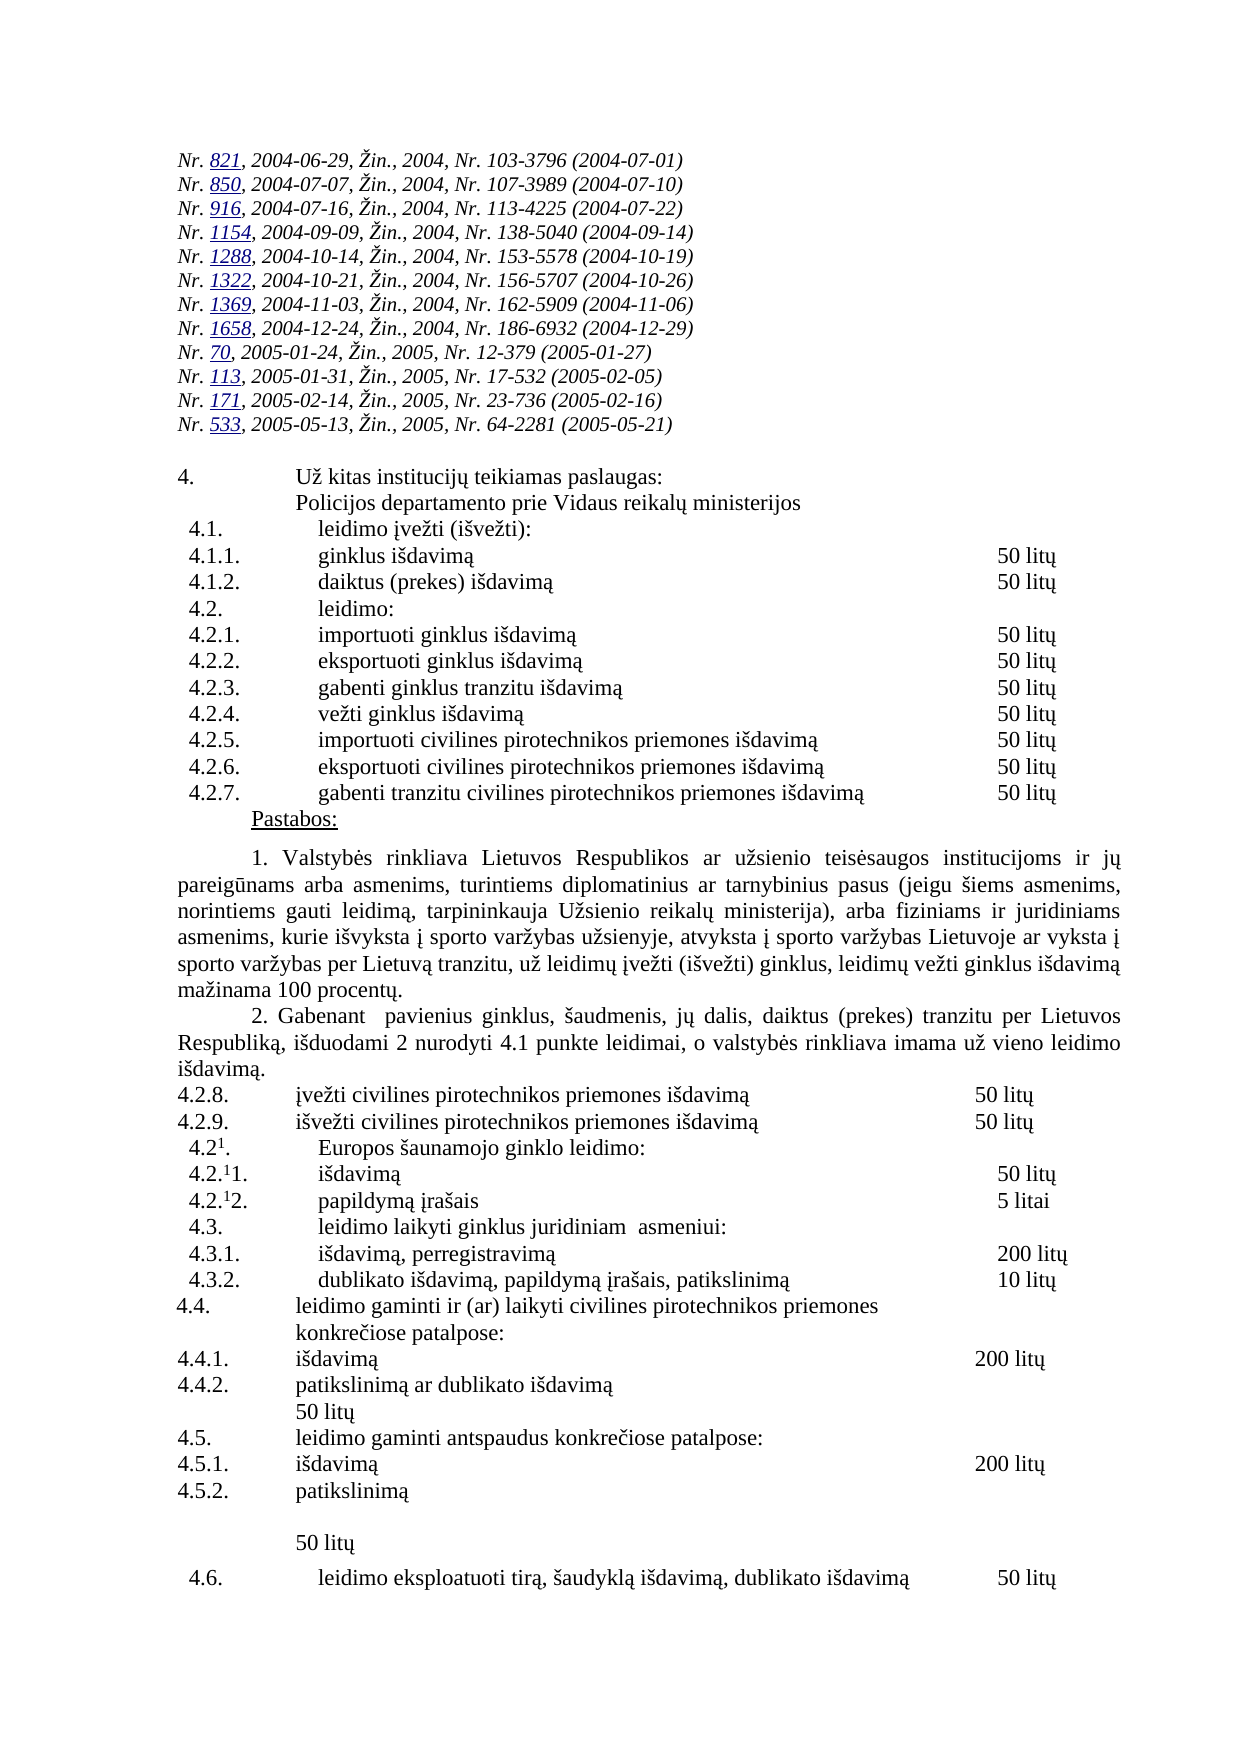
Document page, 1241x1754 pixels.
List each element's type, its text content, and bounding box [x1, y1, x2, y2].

table_cell 4.2.12. [177, 1187, 307, 1213]
table_cell 10 litų [986, 1266, 1133, 1292]
text Nr. 113, 2005-01-31, Žin., 2005, Nr. 17-532 (2005-02-05) [177, 364, 1122, 388]
table_header leidimo įvežti (išvežti): [307, 516, 986, 542]
table_cell gabenti ginklus tranzitu išdavimą [307, 674, 986, 700]
text Nr. 1288, 2004-10-14, Žin., 2004, Nr. 153-5578 (2004-10-19) [177, 244, 1122, 268]
table_cell importuoti ginklus išdavimą [307, 621, 986, 647]
text Nr. 1658, 2004-12-24, Žin., 2004, Nr. 186-6932 (2004-12-29) [177, 316, 1122, 340]
text Nr. 171, 2005-02-14, Žin., 2005, Nr. 23-736 (2005-02-16) [177, 388, 1122, 412]
text 4.5. leidimo gaminti antspaudus konkrečiose patalpose: [177, 1424, 1122, 1450]
text Nr. 1154, 2004-09-09, Žin., 2004, Nr. 138-5040 (2004-09-14) [177, 220, 1122, 244]
text 4.5.2. patikslinimą 50 litų [177, 1477, 945, 1556]
table_cell [986, 1213, 1133, 1239]
text 1. Valstybės rinkliava Lietuvos Respublikos ar užsienio teisėsaugos institucijoms ir jų pareigūnams arba asmenims, turintiems diplomatinius ar tarnybinius pasus (jeigu šiems asmenims, norintiems gauti leidimą, tarpininkauja Užsienio reikalų ministerija), arba fiziniams ir juridiniams asmenims, kurie išvyksta į sporto varžybas užsienyje, atvyksta į sporto varžybas Lietuvoje ar vyksta į sporto varžybas per Lietuvą tranzitu, už leidimų įvežti (išvežti) ginklus, leidimų vežti ginklus išdavimą mažinama 100 procentų. [177, 844, 1122, 1002]
table_cell 4.2.7. [177, 779, 307, 805]
table_cell daiktus (prekes) išdavimą [307, 568, 986, 594]
table_header [986, 1134, 1133, 1161]
table_cell 50 litų [986, 647, 1133, 674]
table_cell 50 litų [986, 779, 1133, 805]
table_cell 50 litų [986, 674, 1133, 700]
text Policijos departamento prie Vidaus reikalų ministerijos [177, 489, 945, 516]
table_cell 50 litų [986, 726, 1133, 753]
table_cell 4.1.2. [177, 568, 307, 594]
table_cell dublikato išdavimą, papildymą įrašais, patikslinimą [307, 1266, 986, 1292]
text 4.4.1. išdavimą 200 litų [177, 1345, 1137, 1371]
table_cell 4.3.1. [177, 1240, 307, 1266]
table_cell 50 litų [986, 1161, 1133, 1187]
table_cell 4.2.6. [177, 753, 307, 779]
table_cell eksportuoti civilines pirotechnikos priemones išdavimą [307, 753, 986, 779]
table_cell išdavimą, perregistravimą [307, 1240, 986, 1266]
table_header 50 litų [986, 1556, 1089, 1591]
table_cell 50 litų [986, 542, 1133, 568]
table_cell 50 litų [986, 568, 1133, 594]
table_cell leidimo laikyti ginklus juridiniam asmeniui: [307, 1213, 986, 1239]
table_cell 50 litų [986, 621, 1133, 647]
table_cell 4.2.2. [177, 647, 307, 674]
table_header [986, 516, 1133, 542]
table_cell 50 litų [986, 700, 1133, 726]
text Nr. 1322, 2004-10-21, Žin., 2004, Nr. 156-5707 (2004-10-26) [177, 268, 1122, 292]
table_cell 4.2.5. [177, 726, 307, 753]
table_cell 5 litai [986, 1187, 1133, 1213]
table_cell 200 litų [986, 1240, 1133, 1266]
table_header leidimo eksploatuoti tirą, šaudyklą išdavimą, dublikato išdavimą [307, 1556, 986, 1591]
table_cell 4.2.4. [177, 700, 307, 726]
table_header 4.21. [177, 1134, 307, 1161]
text 4.2.9. išvežti civilines pirotechnikos priemones išdavimą 50 litų [177, 1108, 1122, 1134]
text 4.5.1. išdavimą 200 litų [177, 1450, 1122, 1477]
table_cell 50 litų [986, 753, 1133, 779]
table_cell papildymą įrašais [307, 1187, 986, 1213]
text 2. Gabenant pavienius ginklus, šaudmenis, jų dalis, daiktus (prekes) tranzitu per Lietuvos Respubliką, išduodami 2 nurodyti 4.1 punkte leidimai, o valstybės rinkliava imama už vieno leidimo išdavimą. [177, 1002, 1122, 1081]
text Nr. 821, 2004-06-29, Žin., 2004, Nr. 103-3796 (2004-07-01) [177, 148, 1122, 172]
table_cell vežti ginklus išdavimą [307, 700, 986, 726]
text Nr. 916, 2004-07-16, Žin., 2004, Nr. 113-4225 (2004-07-22) [177, 196, 1122, 220]
table_cell 4.2.3. [177, 674, 307, 700]
table_cell 4.2.11. [177, 1161, 307, 1187]
text 4. Už kitas institucijų teikiamas paslaugas: [177, 463, 945, 489]
table_cell 4.3.2. [177, 1266, 307, 1292]
table_cell importuoti civilines pirotechnikos priemones išdavimą [307, 726, 986, 753]
table_cell gabenti tranzitu civilines pirotechnikos priemones išdavimą [307, 779, 986, 805]
table_cell 4.1.1. [177, 542, 307, 568]
table_cell 4.2.1. [177, 621, 307, 647]
text Nr. 70, 2005-01-24, Žin., 2005, Nr. 12-379 (2005-01-27) [177, 340, 1122, 364]
text Nr. 1369, 2004-11-03, Žin., 2004, Nr. 162-5909 (2004-11-06) [177, 292, 1122, 316]
text Nr. 533, 2005-05-13, Žin., 2005, Nr. 64-2281 (2005-05-21) [177, 412, 1122, 436]
table_header 4.6. [177, 1556, 307, 1591]
text Nr. 850, 2004-07-07, Žin., 2004, Nr. 107-3989 (2004-07-10) [177, 172, 1122, 196]
text konkrečiose patalpose: [176, 1319, 974, 1345]
table_cell [986, 595, 1133, 621]
table_cell eksportuoti ginklus išdavimą [307, 647, 986, 674]
table_cell išdavimą [307, 1161, 986, 1187]
text Pastabos: [177, 805, 1122, 832]
table_cell 4.3. [177, 1213, 307, 1239]
text 4.2.8. įvežti civilines pirotechnikos priemones išdavimą 50 litų [177, 1081, 1226, 1108]
table_header Europos šaunamojo ginklo leidimo: [307, 1134, 986, 1161]
table_header 4.1. [177, 516, 307, 542]
text 4.4. leidimo gaminti ir (ar) laikyti civilines pirotechnikos priemones [176, 1292, 974, 1319]
text 4.4.2. patikslinimą ar dublikato išdavimą 50 litų [177, 1371, 945, 1424]
table_cell leidimo: [307, 595, 986, 621]
table_cell 4.2. [177, 595, 307, 621]
table_cell ginklus išdavimą [307, 542, 986, 568]
